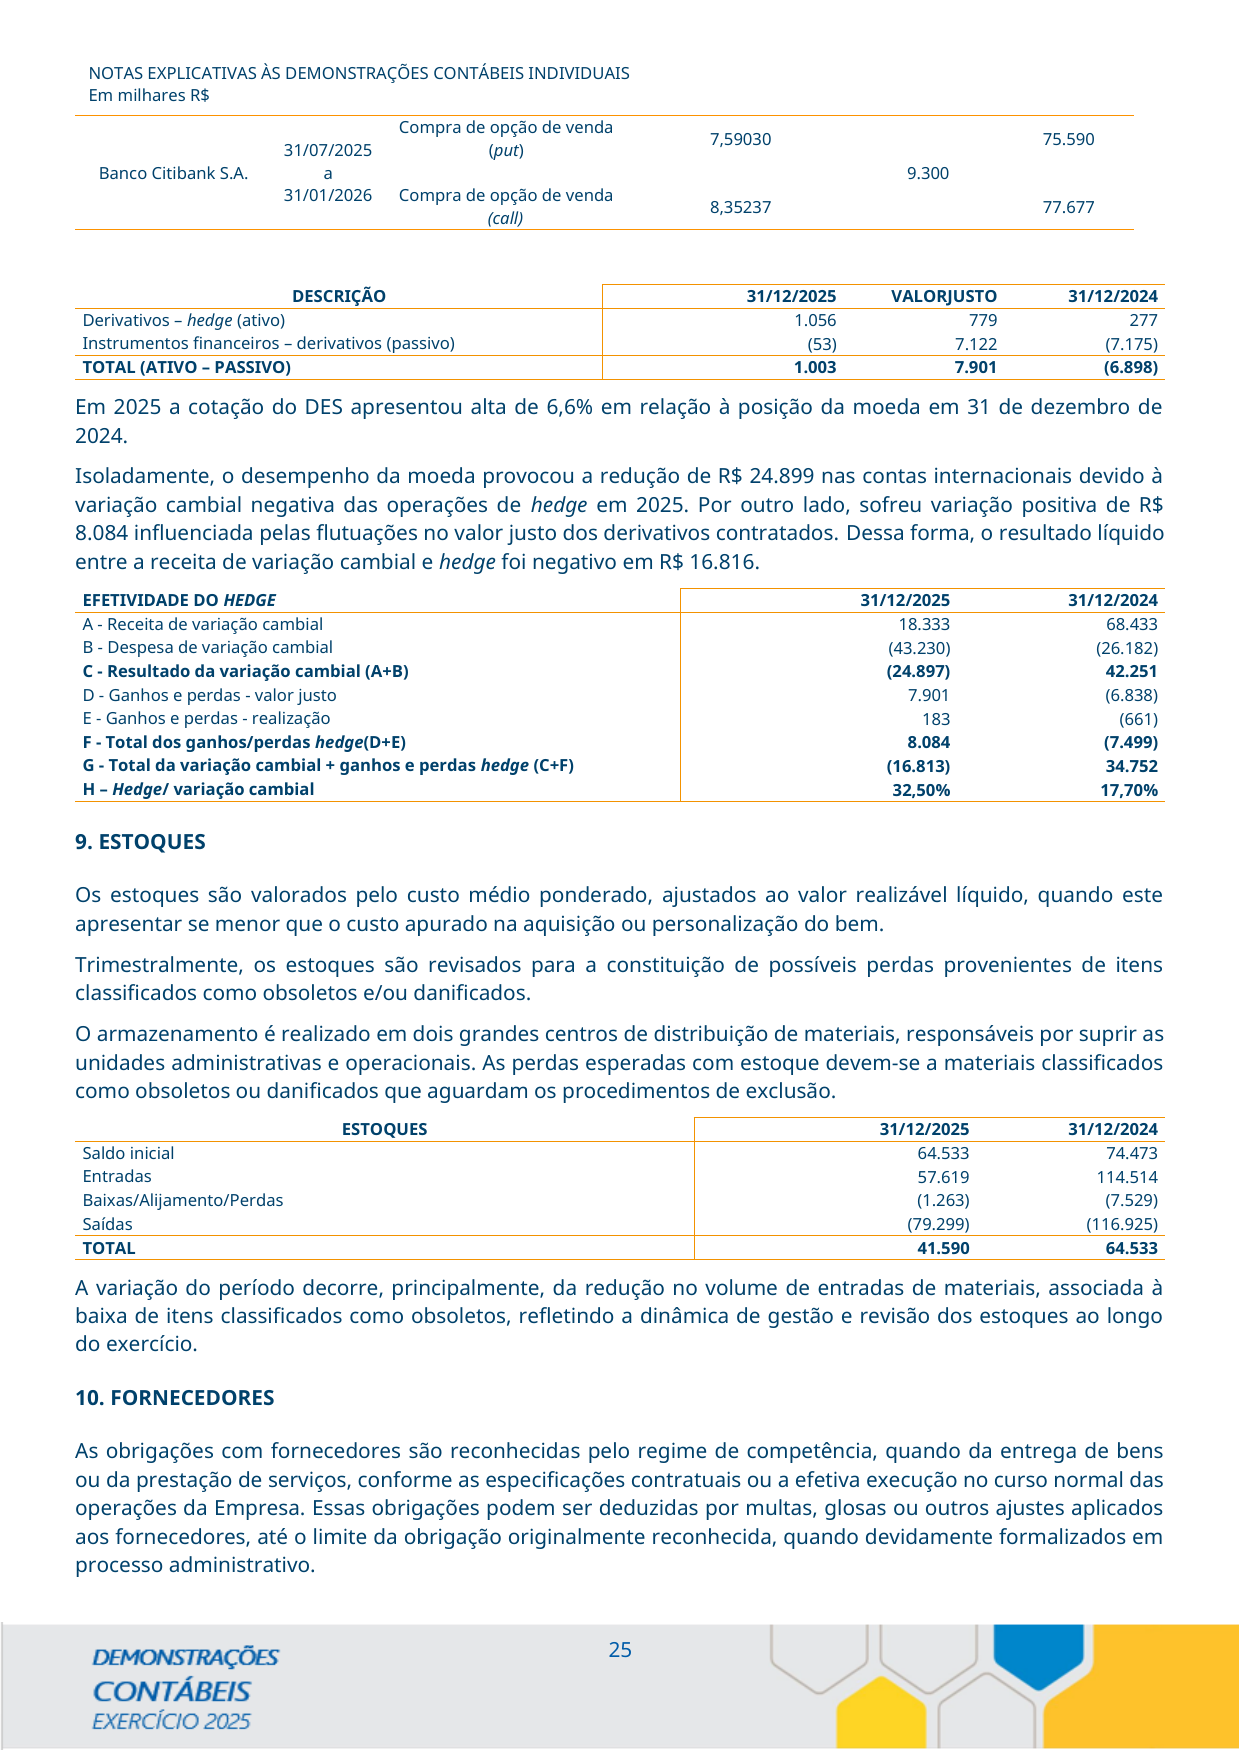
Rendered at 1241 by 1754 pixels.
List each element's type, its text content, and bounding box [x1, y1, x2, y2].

text A variação do período decorre, principalmente, da redução no volume de entradas de materiais, associada à baixa de itens classificados como obsoletos, refletindo a dinâmica de gestão e revisão dos estoques ao longo do exercício. [75, 1273, 1165, 1358]
table_cell (24.897) [681, 659, 958, 683]
table_cell (53) [603, 331, 844, 355]
table_cell (6.838) [958, 683, 1165, 706]
table_cell TOTAL (ATIVO – PASSIVO) [75, 356, 602, 379]
subtitle FORNECEDORES [75, 1383, 1165, 1411]
table_cell 9.300 [853, 116, 1003, 229]
text O armazenamento é realizado em dois grandes centros de distribuição de materiais, responsáveis por suprir as unidades administrativas e operacionais. As perdas esperadas com estoque devem-se a materiais classificados como obsoletos ou danificados que aguardam os procedimentos de exclusão. [75, 1019, 1165, 1104]
table_cell 8.084 [681, 730, 958, 754]
table_cell Baixas/Alijamento/Perdas [75, 1188, 694, 1212]
table_cell 57.619 [695, 1165, 977, 1188]
table_cell (43.230) [681, 635, 958, 659]
table_cell 64.533 [977, 1236, 1165, 1259]
table_cell 17,70% [958, 777, 1165, 801]
table_cell 7.901 [844, 356, 1005, 379]
text As obrigações com fornecedores são reconhecidas pelo regime de competência, quando da entrega de bens ou da prestação de serviços, conforme as especificações contratuais ou a efetiva execução no curso normal das operações da Empresa. Essas obrigações podem ser deduzidas por multas, glosas ou outros ajustes aplicados aos fornecedores, até o limite da obrigação originalmente reconhecida, quando devidamente formalizados em processo administrativo. [75, 1436, 1165, 1579]
table_cell (116.925) [977, 1212, 1165, 1235]
table_cell (7.499) [958, 730, 1165, 754]
table_cell (26.182) [958, 635, 1165, 659]
table_cell 32,50% [681, 777, 958, 801]
table_cell C - Resultado da variação cambial (A+B) [75, 659, 680, 683]
table_cell A - Receita de variação cambial [75, 613, 680, 635]
table_cell 18.333 [681, 613, 958, 635]
table_cell 31/07/2025 a 31/01/2026 [272, 116, 384, 229]
table_cell Compra de opção de venda (put) Compra de opção de venda (call) [384, 116, 628, 229]
table_cell F - Total dos ganhos/perdas hedge(D+E) [75, 730, 680, 754]
table_cell 42.251 [958, 659, 1165, 683]
table_cell B - Despesa de variação cambial [75, 635, 680, 659]
table_cell 7.901 [681, 683, 958, 706]
picture [0, 1622, 1239, 1750]
table_cell 34.752 [958, 754, 1165, 777]
table_cell 183 [681, 706, 958, 730]
table_cell 1.056 [603, 309, 844, 331]
table_cell 1.003 [603, 356, 844, 379]
table_header ESTOQUES [75, 1117, 694, 1141]
table_cell (6.898) [1005, 356, 1165, 379]
text Em 2025 a cotação do DES apresentou alta de 6,6% em relação à posição da moeda em 31 de dezembro de 2024. [75, 392, 1165, 449]
table_header VALORJUSTO [844, 285, 1005, 308]
text Trimestralmente, os estoques são revisados para a constituição de possíveis perdas provenientes de itens classificados como obsoletos e/ou danificados. [75, 950, 1165, 1007]
table_header EFETIVIDADE DO HEDGE [75, 588, 680, 612]
table_cell 41.590 [695, 1236, 977, 1259]
table_cell Saldo inicial [75, 1142, 694, 1164]
table_header 31/12/2025 [681, 589, 958, 612]
table_cell Derivativos – hedge (ativo) [75, 309, 602, 331]
table_header 31/12/2025 [695, 1118, 977, 1141]
table_cell 277 [1005, 309, 1165, 331]
table_cell TOTAL [75, 1236, 694, 1259]
table_cell G - Total da variação cambial + ganhos e perdas hedge (C+F) [75, 754, 680, 777]
table_cell H – Hedge/ variação cambial [75, 777, 680, 801]
table_cell (79.299) [695, 1212, 977, 1235]
table_header 31/12/2024 [958, 589, 1165, 612]
table_cell (1.263) [695, 1188, 977, 1212]
table_cell Saídas [75, 1212, 694, 1235]
table_cell 74.473 [977, 1142, 1165, 1164]
table_cell D - Ganhos e perdas - valor justo [75, 683, 680, 706]
table_header DESCRIÇÃO [75, 284, 602, 308]
table_cell (7.175) [1005, 331, 1165, 355]
table_cell Banco Citibank S.A. [75, 116, 272, 229]
table_header 31/12/2024 [977, 1118, 1165, 1141]
text Isoladamente, o desempenho da moeda provocou a redução de R$ 24.899 nas contas internacionais devido à variação cambial negativa das operações de hedge em 2025. Por outro lado, sofreu variação positiva de R$ 8.084 influenciada pelas flutuações no valor justo dos derivativos contratados. Dessa forma, o resultado líquido entre a receita de variação cambial e hedge foi negativo em R$ 16.816. [75, 462, 1165, 575]
table_cell 7.122 [844, 331, 1005, 355]
table_cell Entradas [75, 1165, 694, 1188]
table_cell 64.533 [695, 1142, 977, 1164]
table_header 31/12/2025 [603, 285, 844, 308]
table_cell 7,59030 8,35237 [628, 116, 853, 229]
table_cell 114.514 [977, 1165, 1165, 1188]
table_cell E - Ganhos e perdas - realização [75, 706, 680, 730]
table_cell 75.590 77.677 [1003, 116, 1134, 229]
subtitle ESTOQUES [75, 827, 1165, 855]
table_cell 779 [844, 309, 1005, 331]
table_header 31/12/2024 [1005, 285, 1165, 308]
table_cell (7.529) [977, 1188, 1165, 1212]
text Os estoques são valorados pelo custo médio ponderado, ajustados ao valor realizável líquido, quando este apresentar se menor que o custo apurado na aquisição ou personalização do bem. [75, 880, 1165, 937]
table_cell 68.433 [958, 613, 1165, 635]
table_cell (16.813) [681, 754, 958, 777]
table_cell (661) [958, 706, 1165, 730]
table_cell Instrumentos financeiros – derivativos (passivo) [75, 331, 602, 355]
